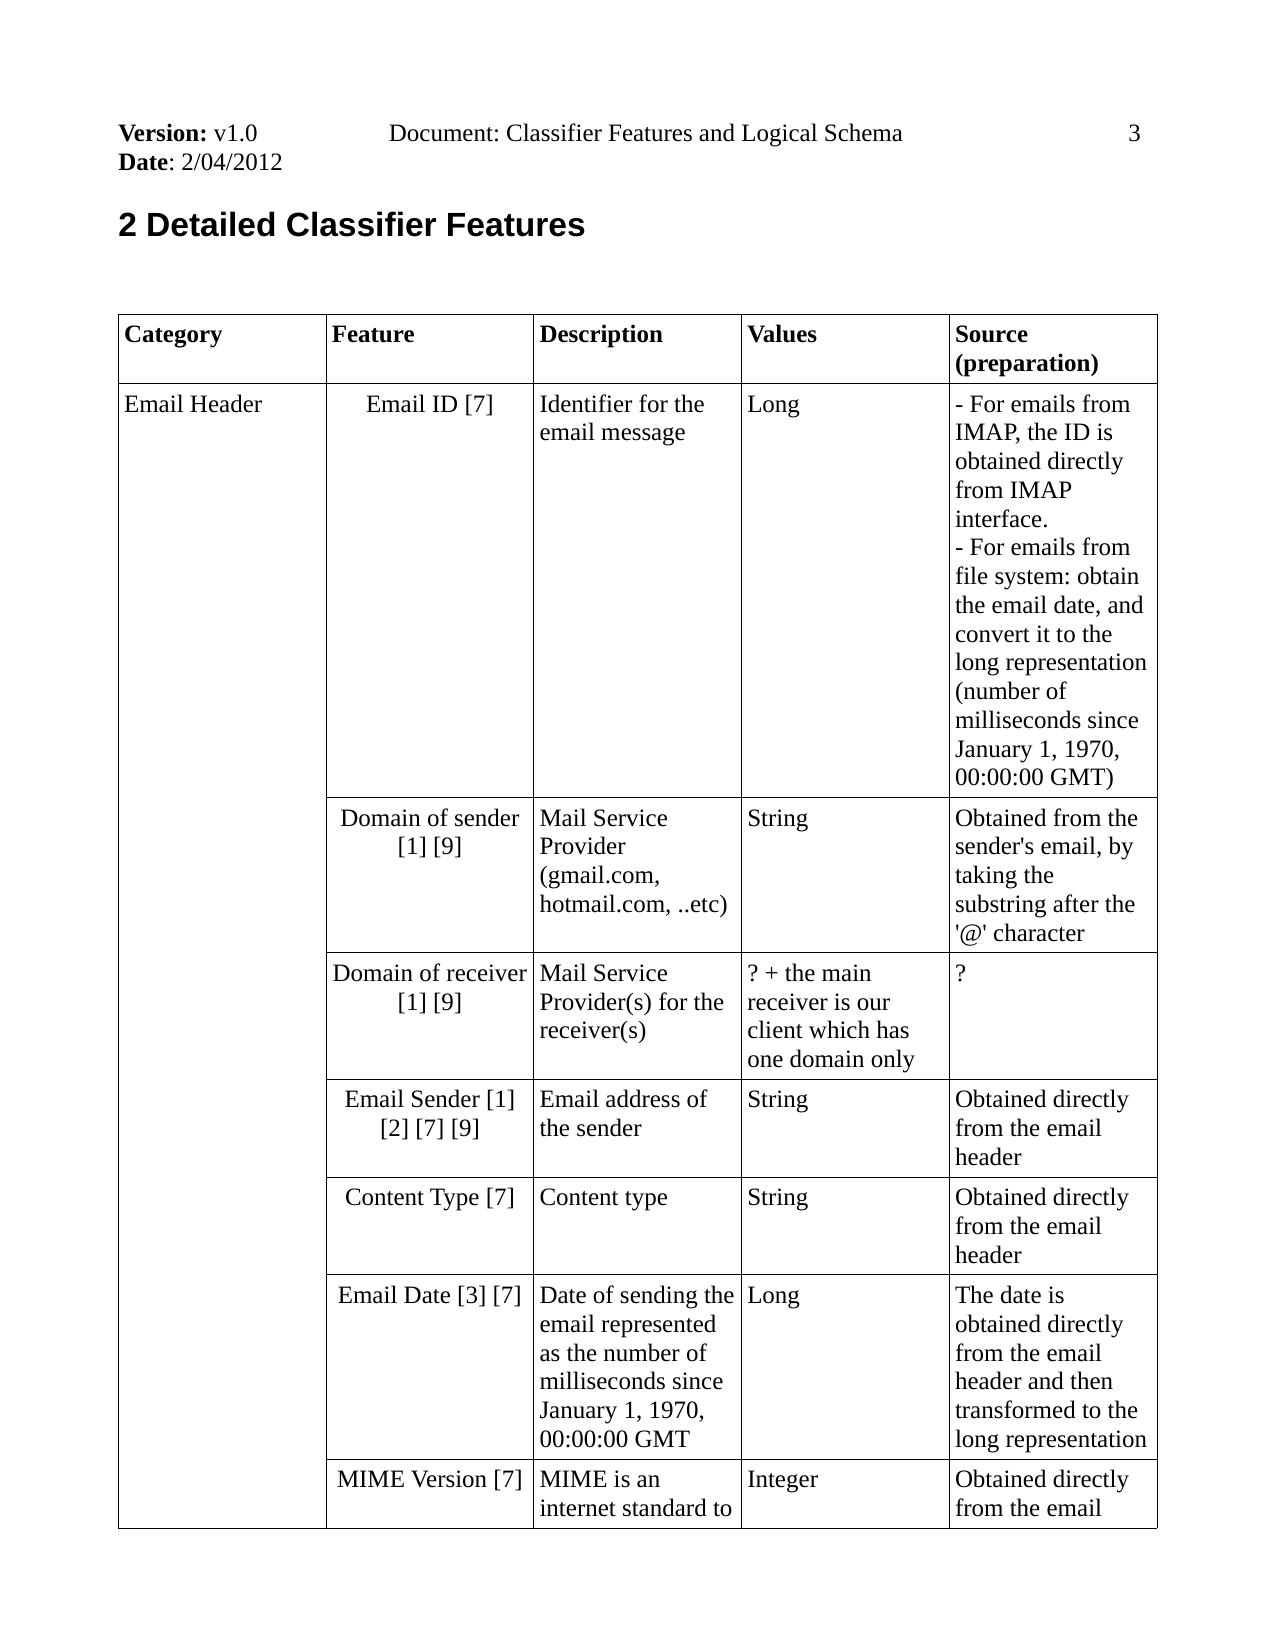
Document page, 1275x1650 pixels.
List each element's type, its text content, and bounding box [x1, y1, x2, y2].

table_cell Mail Service Provider (gmail.com, hotmail.com, ..etc) [534, 798, 741, 952]
table_cell Obtained from the sender's email, by taking the substring after the '@' character [950, 798, 1157, 952]
table_cell Domain of sender [1] [9] [327, 798, 533, 952]
table_cell Integer [742, 1460, 949, 1527]
table_cell String [742, 1080, 949, 1177]
table_cell Domain of receiver [1] [9] [327, 953, 533, 1079]
table_header Source (preparation) [950, 315, 1157, 383]
table_header Category [119, 315, 326, 383]
table_cell String [742, 798, 949, 952]
table_cell String [742, 1178, 949, 1274]
table_cell Mail Service Provider(s) for the receiver(s) [534, 953, 741, 1079]
table_cell Long [742, 1275, 949, 1458]
table_header Values [742, 315, 949, 383]
table_cell Content type [534, 1178, 741, 1274]
table_header Feature [327, 315, 533, 383]
table_cell Date of sending the email represented as the number of milliseconds since January 1, 1970, 00:00:00 GMT [534, 1275, 741, 1458]
table_cell Email Sender [1] [2] [7] [9] [327, 1080, 533, 1177]
table_cell ? [950, 953, 1157, 1079]
table_cell Email address of the sender [534, 1080, 741, 1177]
table_cell Email Date [3] [7] [327, 1275, 533, 1458]
table_cell Long [742, 384, 949, 797]
table_cell ? + the main receiver is our client which has one domain only [742, 953, 949, 1079]
table_cell Obtained directly from the email header [950, 1178, 1157, 1274]
table_cell Content Type [7] [327, 1178, 533, 1274]
table_cell Obtained directly from the email [950, 1460, 1157, 1527]
table_cell MIME is an internet standard to [534, 1460, 741, 1527]
table_cell The date is obtained directly from the email header and then transformed to the long representation [950, 1275, 1157, 1458]
table_cell Email ID [7] [327, 384, 533, 797]
table_cell MIME Version [7] [327, 1460, 533, 1527]
table_cell Email Header [119, 384, 326, 1527]
table_header Description [534, 315, 741, 383]
table_cell - For emails from IMAP, the ID is obtained directly from IMAP interface. - For emails from file system: obtain the email date, and convert it to the long representation (number of milliseconds since January 1, 1970, 00:00:00 GMT) [950, 384, 1157, 797]
table_cell Obtained directly from the email header [950, 1080, 1157, 1177]
table_cell Identifier for the email message [534, 384, 741, 797]
subtitle 2 Detailed Classifier Features [118, 205, 1157, 244]
